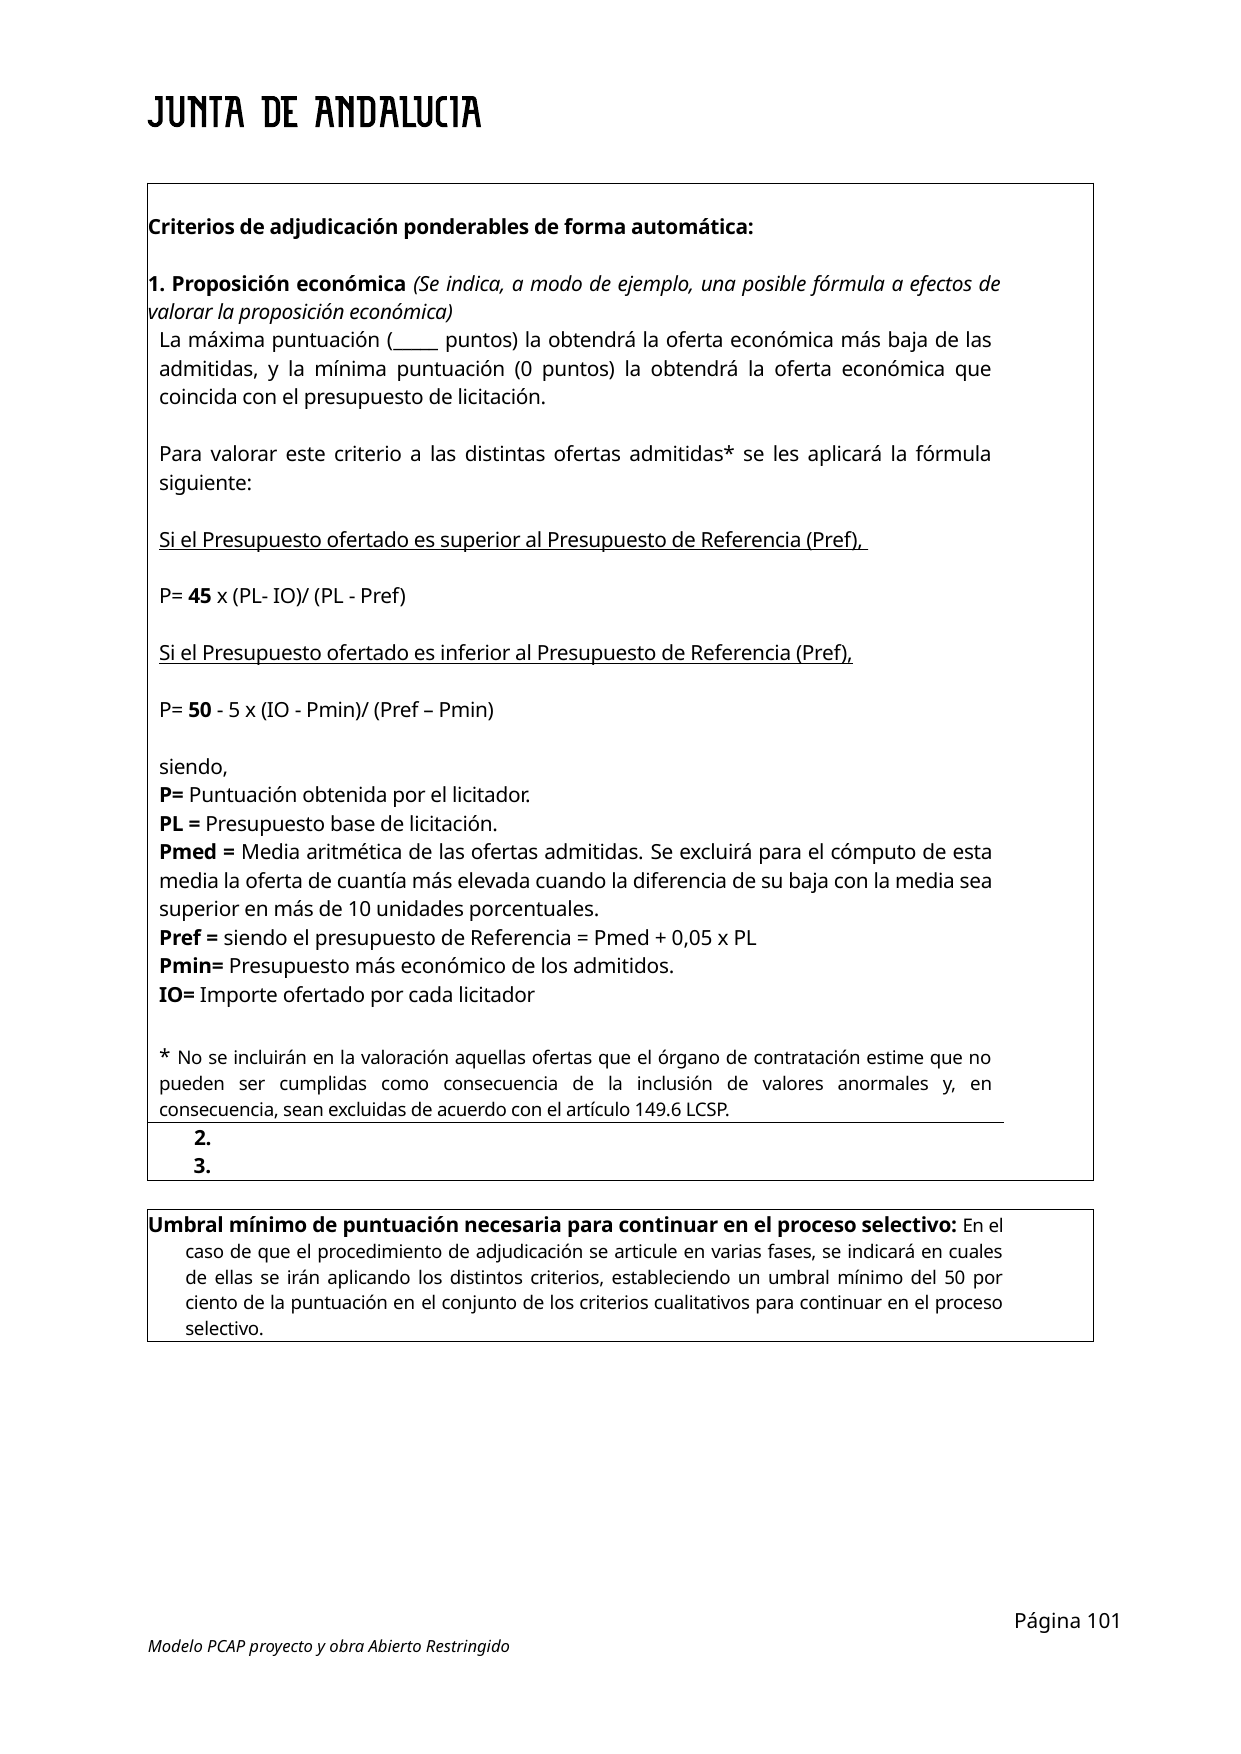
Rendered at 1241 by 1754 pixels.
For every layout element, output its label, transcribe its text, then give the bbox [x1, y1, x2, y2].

table_header Umbral mínimo de puntuación necesaria para continuar en el proceso selectivo: En el caso de que el procedimiento de adjudicación se articule en varias fases, se indicará en cuales de ellas se irán aplicando los distintos criterios, estableciendo un umbral mínimo del 50 por ciento de la puntuación en el conjunto de los criterios cualitativos para continuar en el proceso selectivo. [148, 1210, 1003, 1341]
table_header [1048, 1210, 1093, 1341]
table_header Criterios de adjudicación ponderables de forma automática: 1. Proposición económica (Se indica, a modo de ejemplo, una posible fórmula a efectos de valorar la proposición económica) [148, 184, 1004, 326]
table_header 2. 3. [148, 1123, 1004, 1179]
table_header [1004, 1210, 1048, 1341]
table_header La máxima puntuación (_____ puntos) la obtendrá la oferta económica más baja de las admitidas, y la mínima puntuación (0 puntos) la obtendrá la oferta económica que coincida con el presupuesto de licitación. Para valorar este criterio a las distintas ofertas admitidas* se les aplicará la fórmula siguiente: Si el Presupuesto ofertado es superior al Presupuesto de Referencia (Pref), P= 45 x (PL- IO)/ (PL - Pref) Si el Presupuesto ofertado es inferior al Presupuesto de Referencia (Pref), P= 50 - 5 x (IO - Pmin)/ (Pref – Pmin) siendo, P= Puntuación obtenida por el licitador. PL = Presupuesto base de licitación. Pmed = Media aritmética de las ofertas admitidas. Se excluirá para el cómputo de esta media la oferta de cuantía más elevada cuando la diferencia de su baja con la media sea superior en más de 10 unidades porcentuales. Pref = siendo el presupuesto de Referencia = Pmed + 0,05 x PL Pmin= Presupuesto más económico de los admitidos. IO= Importe ofertado por cada licitador * No se incluirán en la valoración aquellas ofertas que el órgano de contratación estime que no pueden ser cumplidas como consecuencia de la inclusión de valores anormales y, en consecuencia, sean excluidas de acuerdo con el artículo 149.6 LCSP. [148, 326, 1004, 1122]
table_header [1004, 184, 1048, 1179]
table_header [1048, 184, 1093, 1179]
